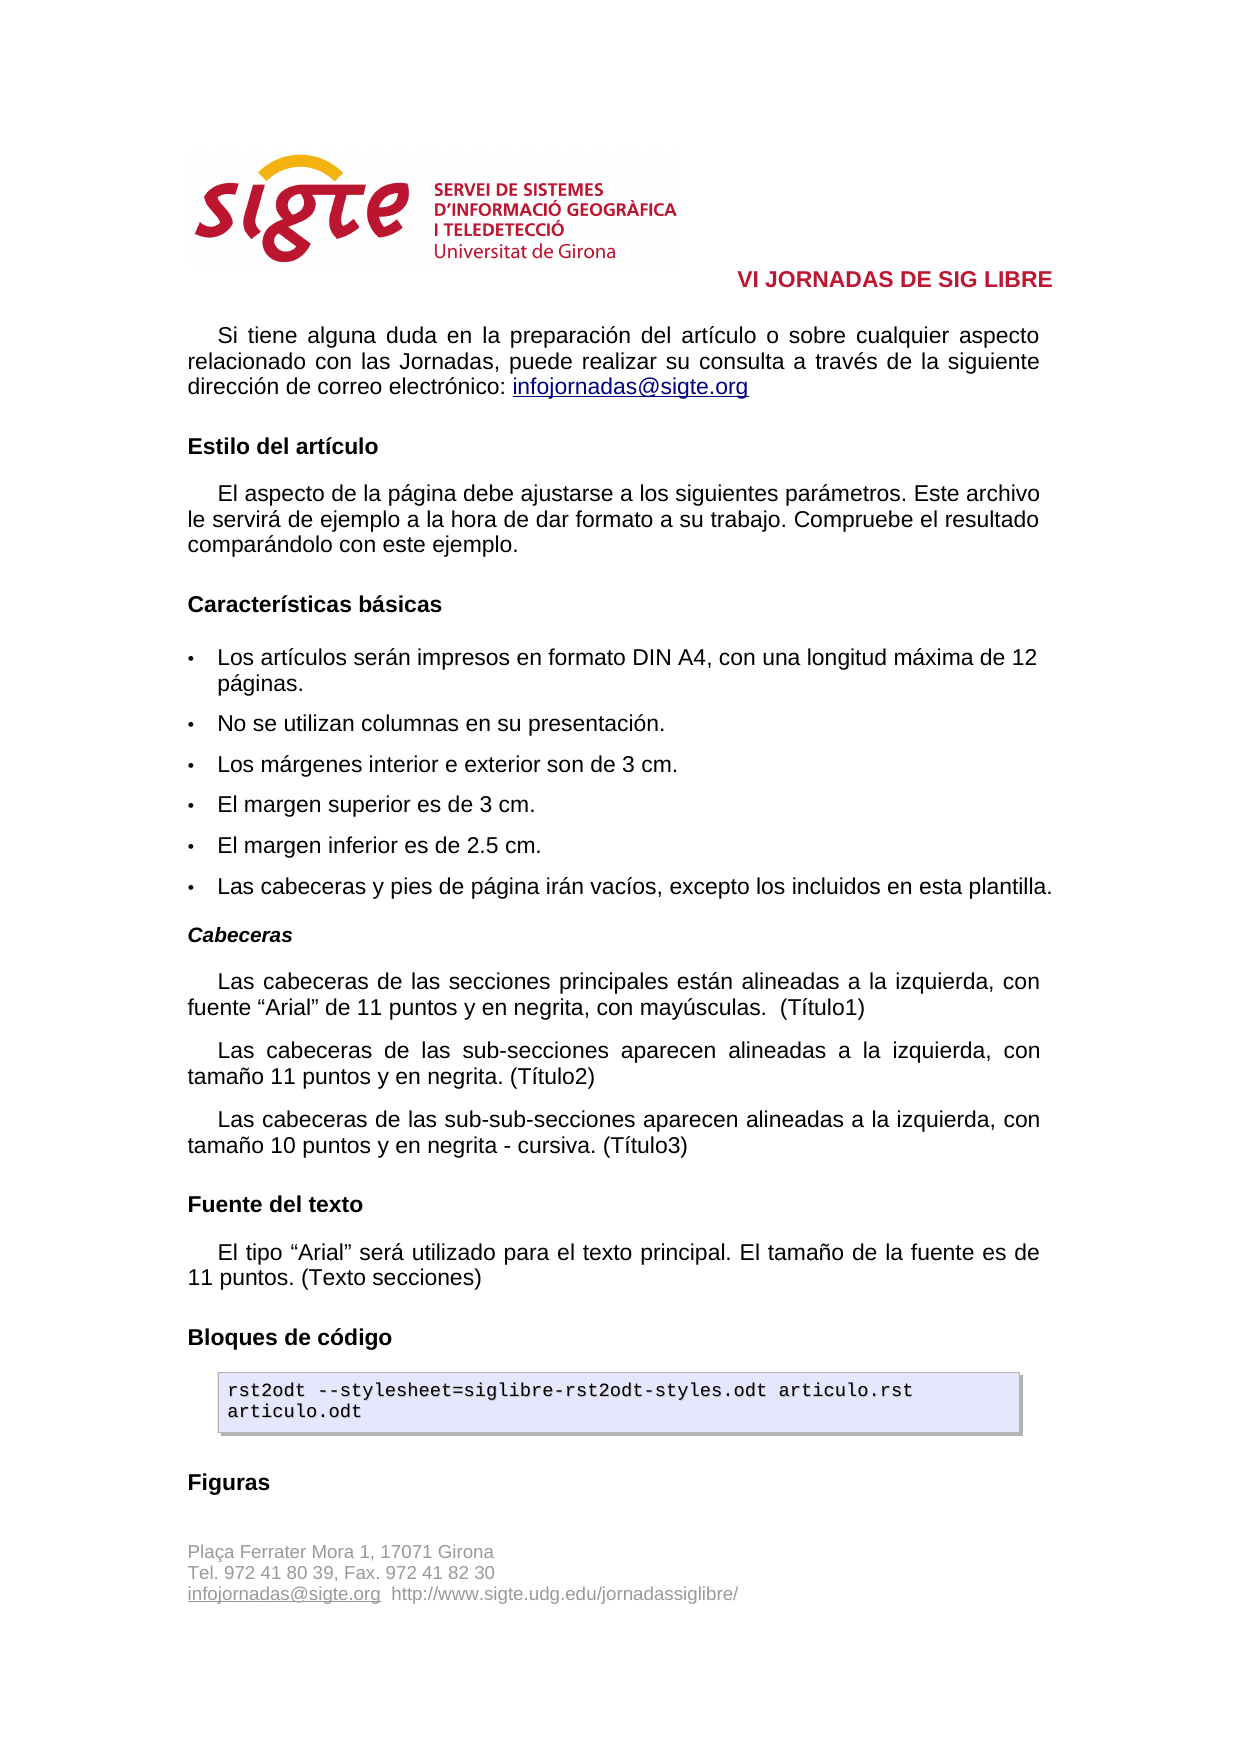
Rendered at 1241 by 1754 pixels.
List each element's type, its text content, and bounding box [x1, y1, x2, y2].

subtitle Figuras [187, 1470, 1053, 1496]
list Los artículos serán impresos en formato DIN A4, con una longitud máxima de 12 páginas. [188, 644, 1053, 696]
text El tipo “Arial” será utilizado para el texto principal. El tamaño de la fuente es de 11 puntos. (Texto secciones) [187, 1239, 1041, 1291]
subtitle Cabeceras [187, 924, 1053, 947]
picture [187, 150, 680, 267]
list Los márgenes interior e exterior son de 3 cm. [188, 751, 1053, 777]
subtitle Bloques de código [187, 1324, 1053, 1350]
subtitle Estilo del artículo [187, 433, 1053, 459]
text Las cabeceras de las secciones principales están alineadas a la izquierda, con fuente “Arial” de 11 puntos y en negrita, con mayúsculas. (Título1) [187, 969, 1041, 1020]
list El margen superior es de 3 cm. [188, 792, 1053, 818]
text Si tiene alguna duda en la preparación del artículo o sobre cualquier aspecto relacionado con las Jornadas, puede realizar su consulta a través de la siguiente dirección de correo electrónico: infojornadas@sigte.org [187, 323, 1041, 399]
subtitle Características básicas [187, 591, 1053, 617]
list No se utilizan columnas en su presentación. [188, 711, 1053, 736]
list Las cabeceras y pies de página irán vacíos, excepto los incluidos en esta plantilla. [188, 873, 1053, 899]
list El margen inferior es de 2.5 cm. [188, 833, 1053, 858]
text rst2odt --stylesheet=siglibre-rst2odt-styles.odt articulo.rst articulo.odt [219, 1373, 1019, 1432]
text Las cabeceras de las sub-secciones aparecen alineadas a la izquierda, con tamaño 11 puntos y en negrita. (Título2) [187, 1038, 1041, 1089]
text Las cabeceras de las sub-sub-secciones aparecen alineadas a la izquierda, con tamaño 10 puntos y en negrita - cursiva. (Título3) [187, 1107, 1041, 1158]
subtitle Fuente del texto [187, 1192, 1053, 1218]
text El aspecto de la página debe ajustarse a los siguientes parámetros. Este archivo le servirá de ejemplo a la hora de dar formato a su trabajo. Compruebe el resultado comparándolo con este ejemplo. [187, 481, 1041, 557]
